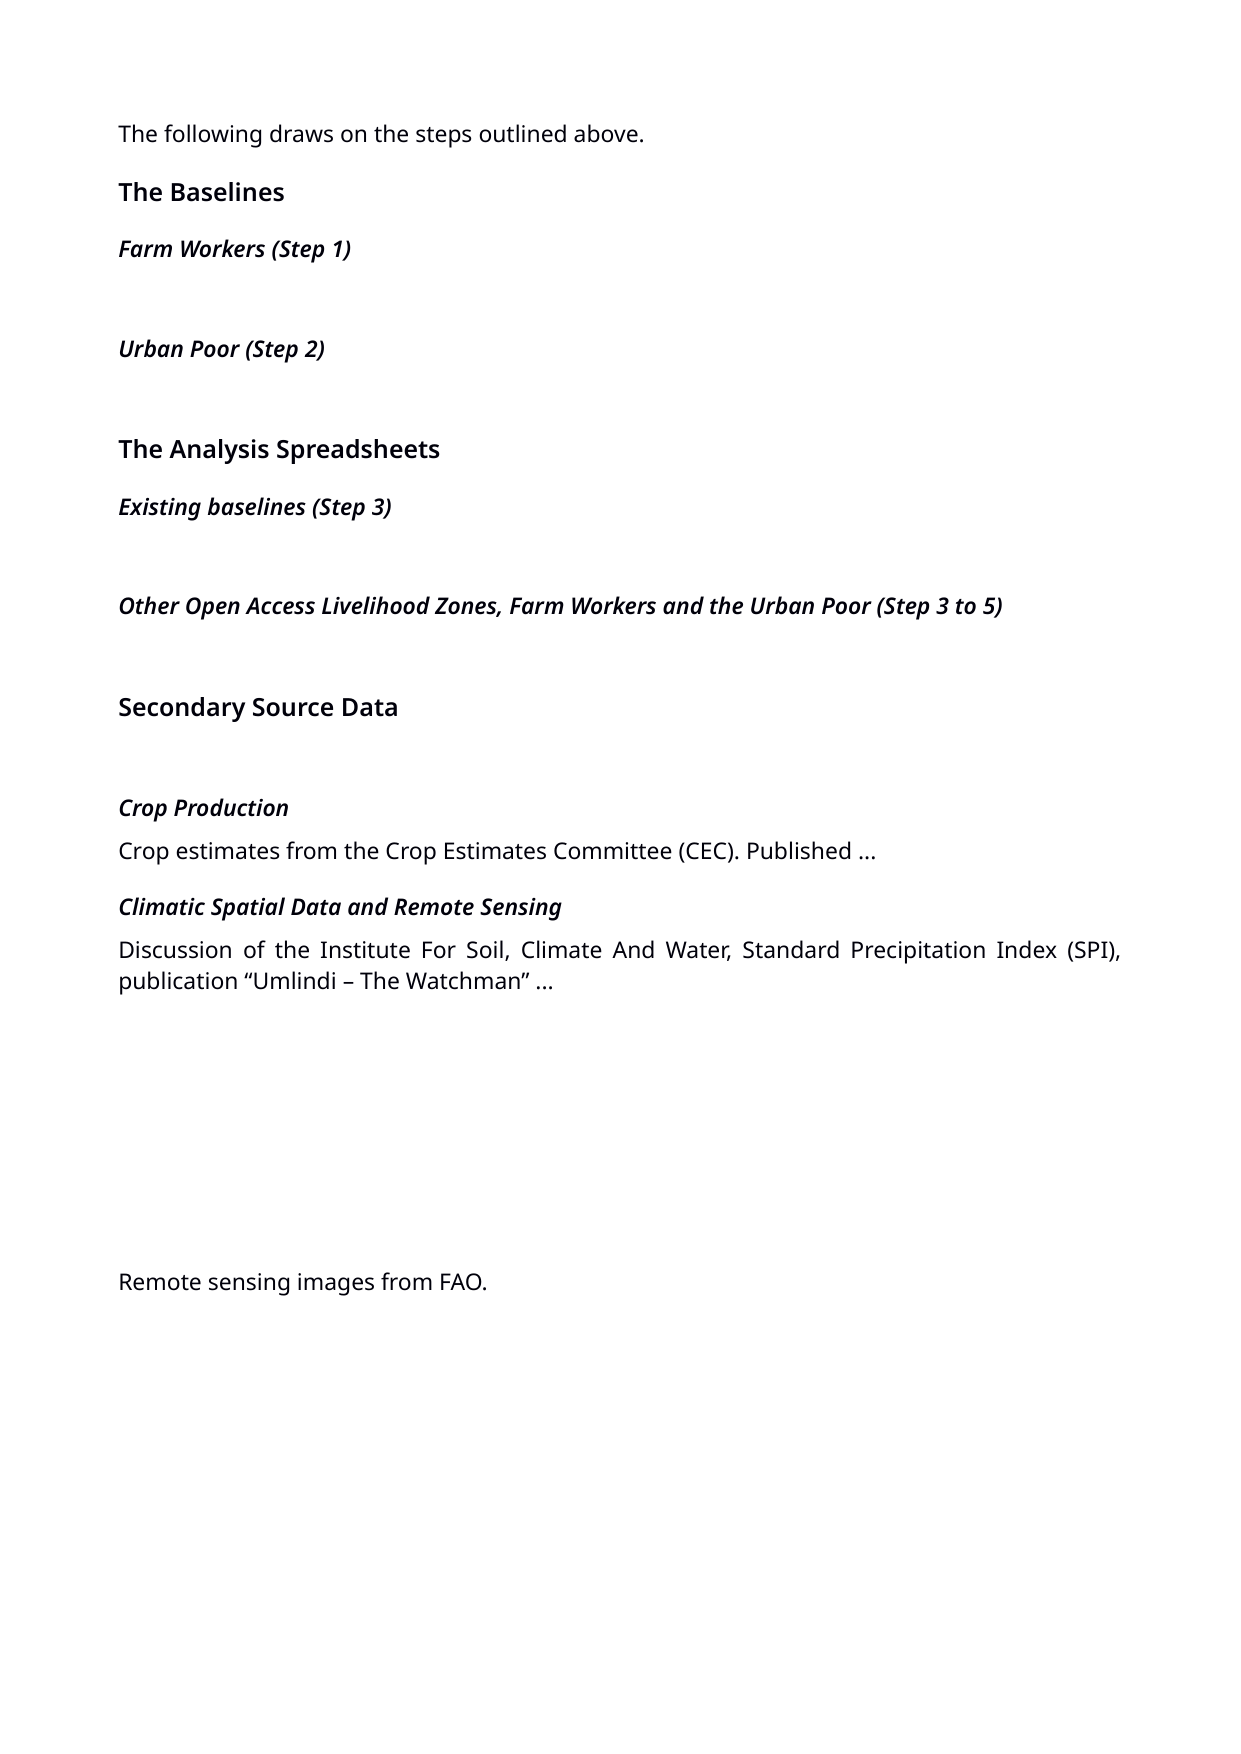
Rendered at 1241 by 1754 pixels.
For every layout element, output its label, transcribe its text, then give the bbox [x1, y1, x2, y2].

text Discussion of the Institute For Soil, Climate And Water, Standard Precipitation Index (SPI), publication “Umlindi – The Watchman” ... [118, 934, 1122, 996]
subtitle The Baselines [118, 174, 1122, 208]
subtitle Secondary Source Data [118, 689, 1122, 724]
subtitle Crop Production [118, 792, 1122, 823]
subtitle Existing baselines (Step 3) [118, 491, 1122, 522]
text The following draws on the steps outlined above. [118, 118, 1122, 149]
subtitle The Analysis Spreadsheets [118, 432, 1122, 466]
subtitle Urban Poor (Step 2) [118, 333, 1122, 364]
subtitle Farm Workers (Step 1) [118, 233, 1122, 265]
subtitle Other Open Access Livelihood Zones, Farm Workers and the Urban Poor (Step 3 to 5) [118, 590, 1122, 622]
subtitle Climatic Spatial Data and Remote Sensing [118, 891, 1122, 922]
text Remote sensing images from FAO. [118, 1266, 1122, 1298]
text Crop estimates from the Crop Estimates Committee (CEC). Published ... [118, 835, 1122, 866]
